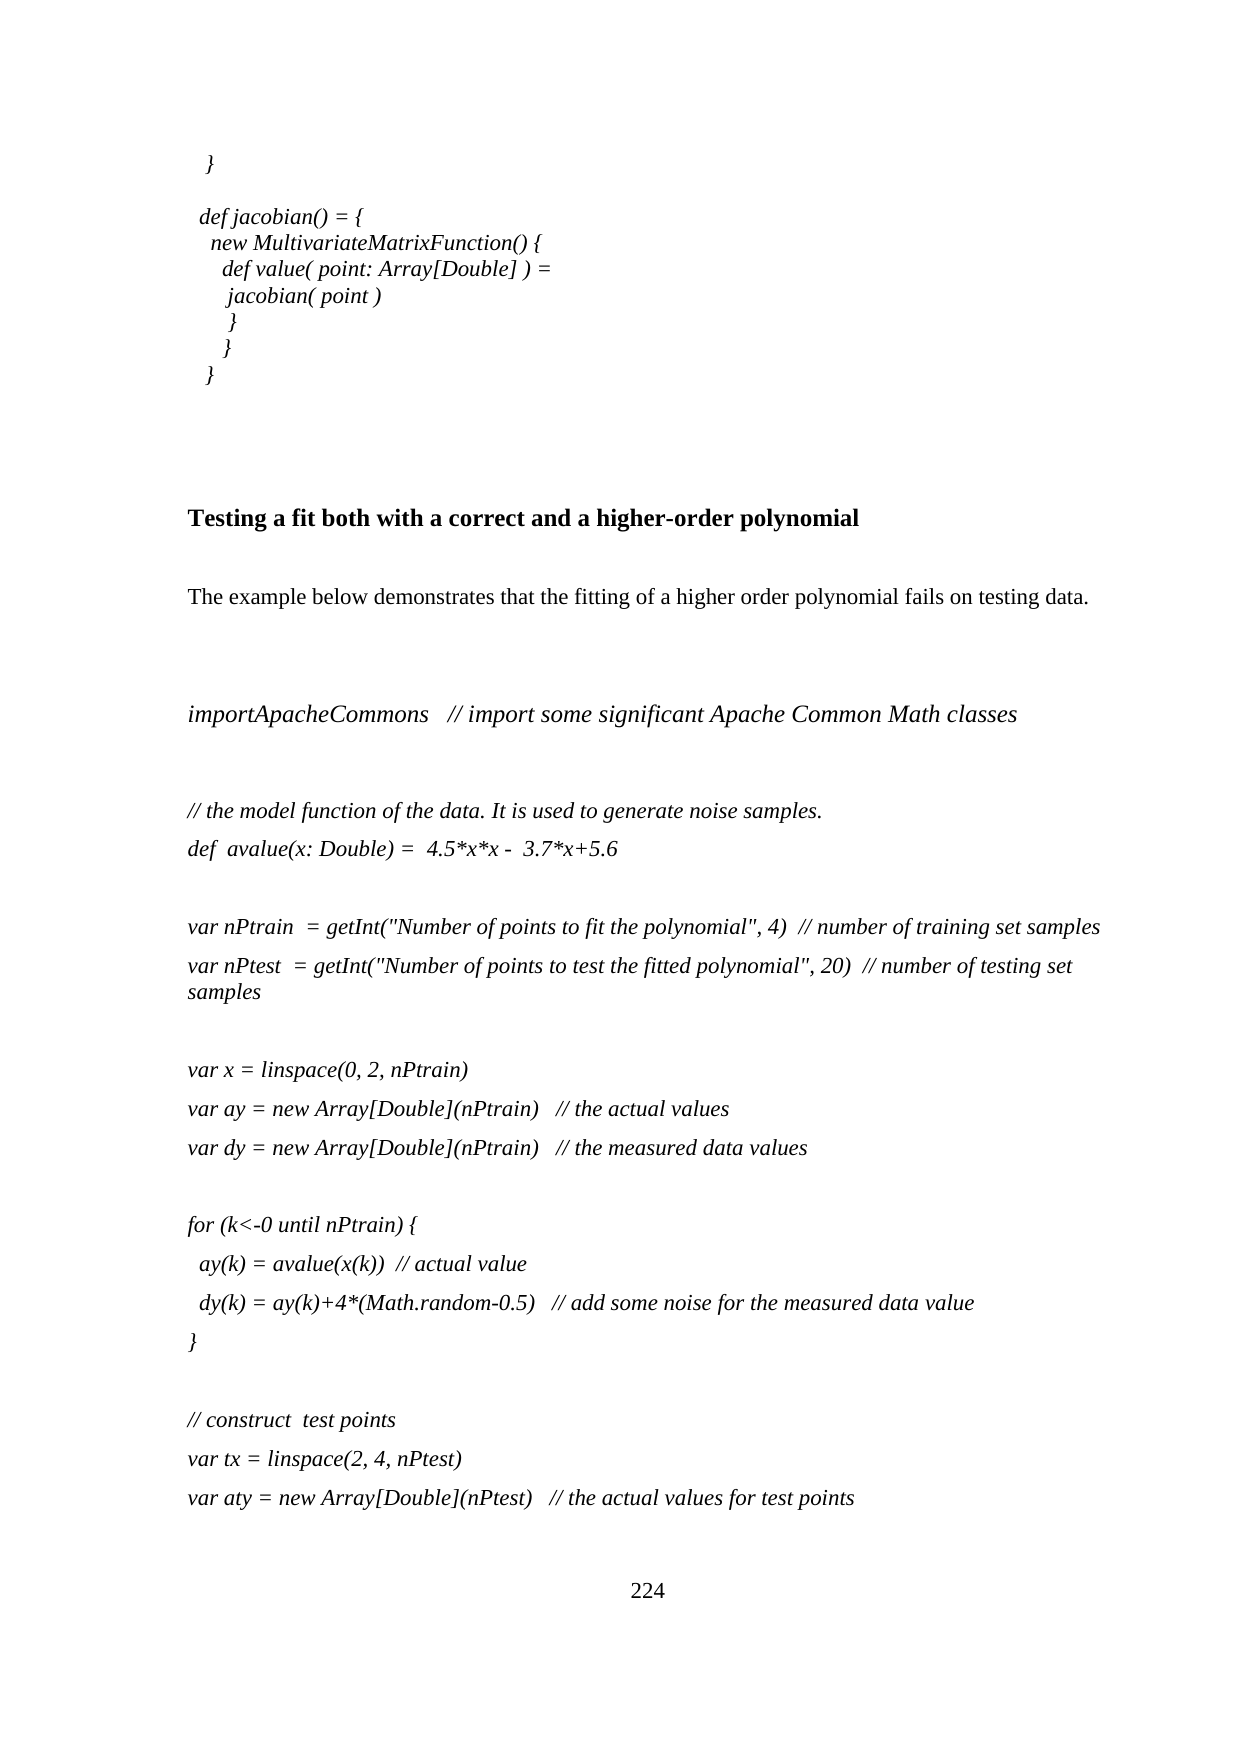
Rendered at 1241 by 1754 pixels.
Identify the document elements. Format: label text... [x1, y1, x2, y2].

text ay(k) = avalue(x(k)) // actual value [187, 1250, 1108, 1277]
text } [187, 150, 1108, 176]
text // construct test points [187, 1406, 1108, 1432]
text Testing a fit both with a correct and a higher-order polynomial [187, 503, 1108, 532]
text } [187, 361, 1108, 387]
text var nPtest = getInt("Number of points to test the fitted polynomial", 20) // number of testing set samples [187, 952, 1108, 1005]
text new MultivariateMatrixFunction() { [187, 229, 1108, 255]
text } [187, 308, 1108, 334]
text The example below demonstrates that the fitting of a higher order polynomial fails on testing data. [187, 583, 1108, 609]
text var tx = linspace(2, 4, nPtest) [187, 1445, 1108, 1471]
text def avalue(x: Double) = 4.5*x*x - 3.7*x+5.6 [187, 836, 1108, 862]
text // the model function of the data. It is used to generate noise samples. [187, 797, 1108, 823]
text var dy = new Array[Double](nPtrain) // the measured data values [187, 1134, 1108, 1160]
text def jacobian() = { [187, 203, 1108, 229]
text def value( point: Array[Double] ) = [187, 255, 1108, 282]
text jacobian( point ) [187, 282, 1108, 308]
text for (k<-0 until nPtrain) { [187, 1212, 1108, 1238]
text } [187, 334, 1108, 361]
text var x = linspace(0, 2, nPtrain) [187, 1056, 1108, 1082]
text var nPtrain = getInt("Number of points to fit the polynomial", 4) // number of training set samples [187, 913, 1108, 939]
text dy(k) = ay(k)+4*(Math.random-0.5) // add some noise for the measured data value [187, 1289, 1108, 1316]
text var aty = new Array[Double](nPtest) // the actual values for test points [187, 1483, 1108, 1510]
text importApacheCommons // import some significant Apache Common Math classes [187, 699, 1108, 728]
text var ay = new Array[Double](nPtrain) // the actual values [187, 1095, 1108, 1121]
text } [187, 1328, 1108, 1354]
